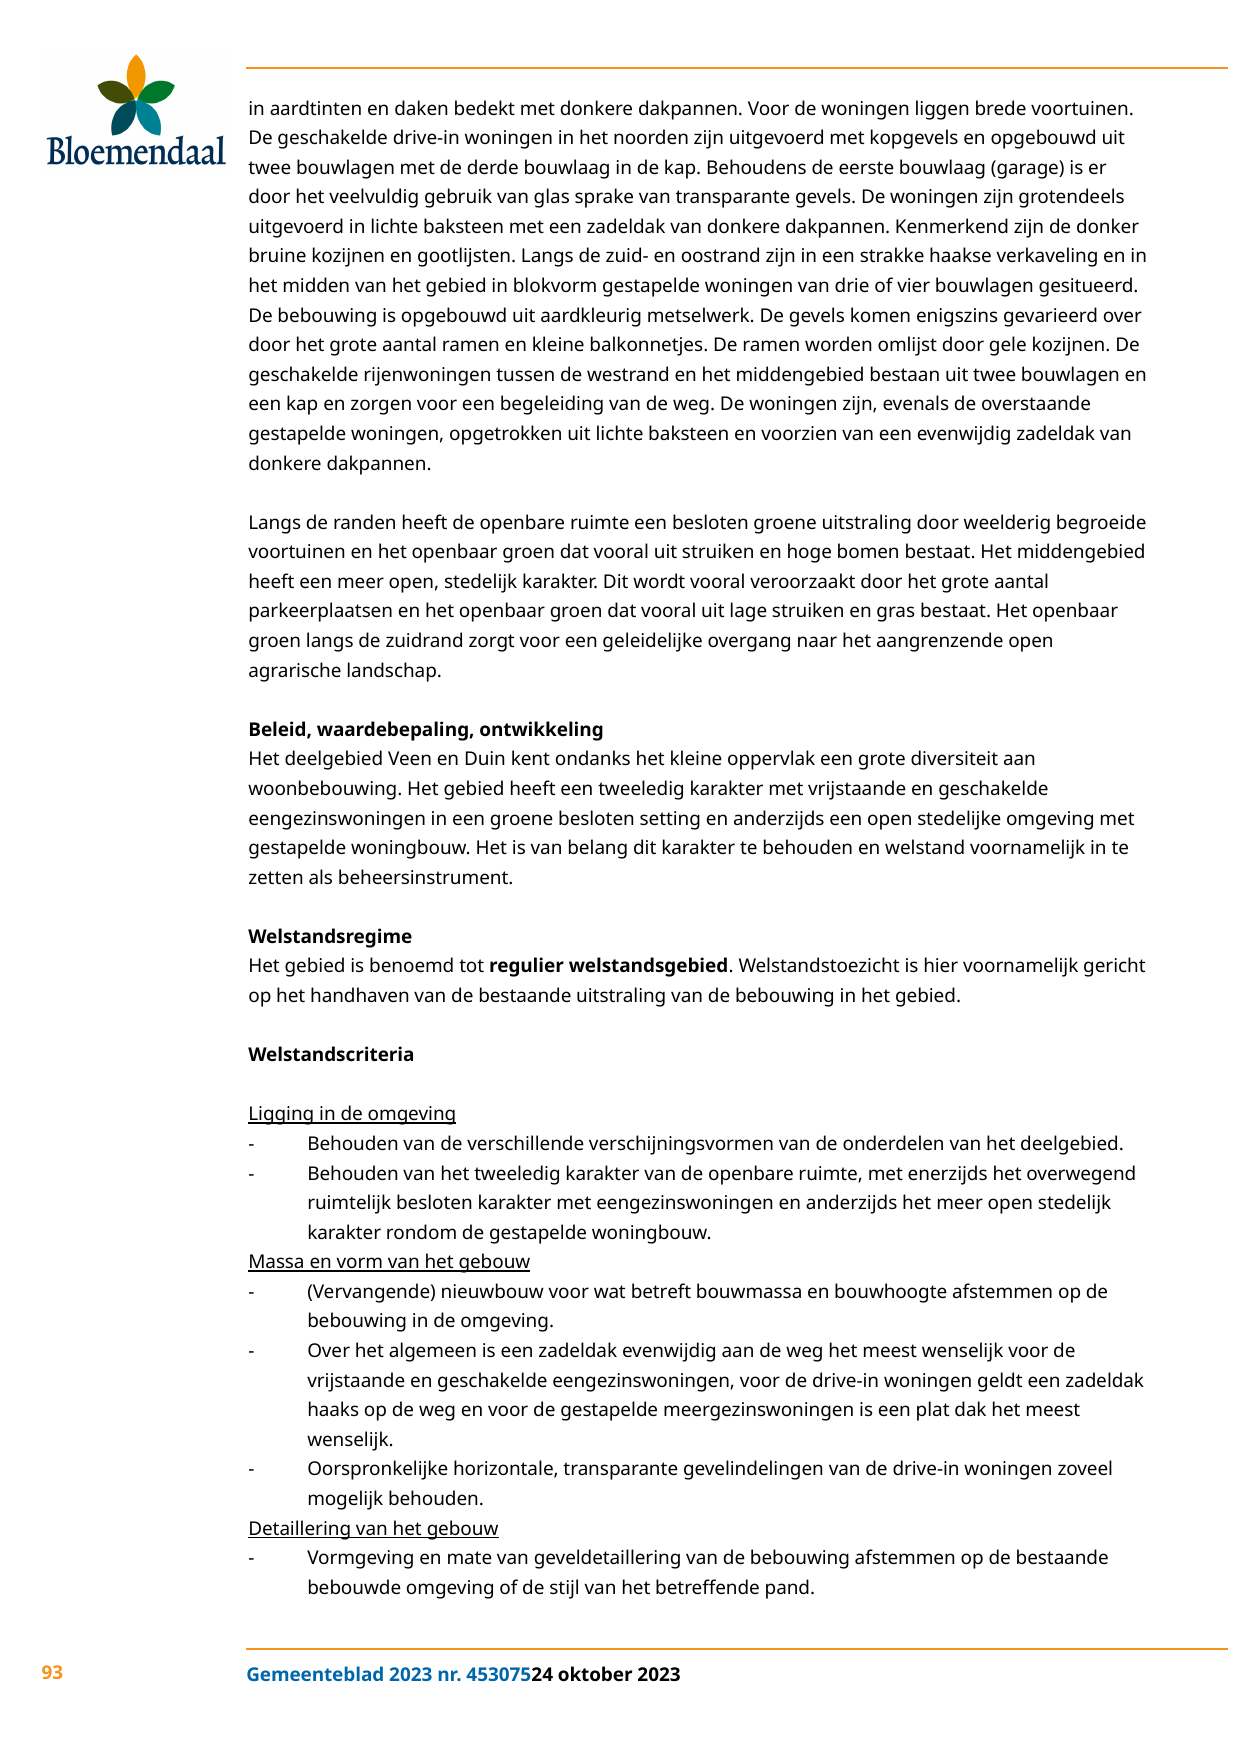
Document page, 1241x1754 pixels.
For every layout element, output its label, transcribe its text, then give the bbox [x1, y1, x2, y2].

text Massa en vorm van het gebouw [248, 1248, 1152, 1274]
text Welstandsregime [248, 923, 1152, 949]
text Welstandscriteria [248, 1041, 1152, 1067]
list Behouden van het tweeledig karakter van de openbare ruimte, met enerzijds het overwegend ruimtelijk besloten karakter met eengezinswoningen en anderzijds het meer open stedelijk karakter rondom de gestapelde woningbouw. [248, 1160, 1152, 1245]
text Het gebied is benoemd tot regulier welstandsgebied. Welstandstoezicht is hier voornamelijk gericht op het handhaven van de bestaande uitstraling van de bebouwing in het gebied. [248, 953, 1152, 1008]
text in aardtinten en daken bedekt met donkere dakpannen. Voor de woningen liggen brede voortuinen. [248, 95, 1152, 121]
text Ligging in de omgeving [248, 1101, 1152, 1126]
text Het deelgebied Veen en Duin kent ondanks het kleine oppervlak een grote diversiteit aan woonbebouwing. Het gebied heeft een tweeledig karakter met vrijstaande en geschakelde eengezinswoningen in een groene besloten setting en anderzijds een open stedelijke omgeving met gestapelde woningbouw. Het is van belang dit karakter te behouden en welstand voornamelijk in te zetten als beheersinstrument. [248, 746, 1152, 890]
list Oorspronkelijke horizontale, transparante gevelindelingen van de drive-in woningen zoveel mogelijk behouden. [248, 1456, 1152, 1511]
list Over het algemeen is een zadeldak evenwijdig aan de weg het meest wenselijk voor de vrijstaande en geschakelde eengezinswoningen, voor de drive-in woningen geldt een zadeldak haaks op de weg en voor de gestapelde meergezinswoningen is een plat dak het meest wenselijk. [248, 1337, 1152, 1452]
picture [41, 47, 231, 172]
list Behouden van de verschillende verschijningsvormen van de onderdelen van het deelgebied. [248, 1130, 1152, 1156]
list (Vervangende) nieuwbouw voor wat betreft bouwmassa en bouwhoogte afstemmen op de bebouwing in de omgeving. [248, 1278, 1152, 1333]
text Beleid, waardebepaling, ontwikkeling [248, 716, 1152, 742]
text Detaillering van het gebouw [248, 1515, 1152, 1541]
text De geschakelde drive-in woningen in het noorden zijn uitgevoerd met kopgevels en opgebouwd uit twee bouwlagen met de derde bouwlaag in de kap. Behoudens de eerste bouwlaag (garage) is er door het veelvuldig gebruik van glas sprake van transparante gevels. De woningen zijn grotendeels uitgevoerd in lichte baksteen met een zadeldak van donkere dakpannen. Kenmerkend zijn de donker bruine kozijnen en gootlijsten. Langs de zuid- en oostrand zijn in een strakke haakse verkaveling en in het midden van het gebied in blokvorm gestapelde woningen van drie of vier bouwlagen gesitueerd. De bebouwing is opgebouwd uit aardkleurig metselwerk. De gevels komen enigszins gevarieerd over door het grote aantal ramen en kleine balkonnetjes. De ramen worden omlijst door gele kozijnen. De geschakelde rijenwoningen tussen de westrand en het middengebied bestaan uit twee bouwlagen en een kap en zorgen voor een begeleiding van de weg. De woningen zijn, evenals de overstaande gestapelde woningen, opgetrokken uit lichte baksteen en voorzien van een evenwijdig zadeldak van donkere dakpannen. [248, 124, 1152, 476]
text Langs de randen heeft de openbare ruimte een besloten groene uitstraling door weelderig begroeide voortuinen en het openbaar groen dat vooral uit struiken en hoge bomen bestaat. Het middengebied heeft een meer open, stedelijk karakter. Dit wordt vooral veroorzaakt door het grote aantal parkeerplaatsen en het openbaar groen dat vooral uit lage struiken en gras bestaat. Het openbaar groen langs de zuidrand zorgt voor een geleidelijke overgang naar het aangrenzende open agrarische landschap. [248, 509, 1152, 683]
list Vormgeving en mate van geveldetaillering van de bebouwing afstemmen op de bestaande bebouwde omgeving of de stijl van het betreffende pand. [248, 1544, 1152, 1600]
